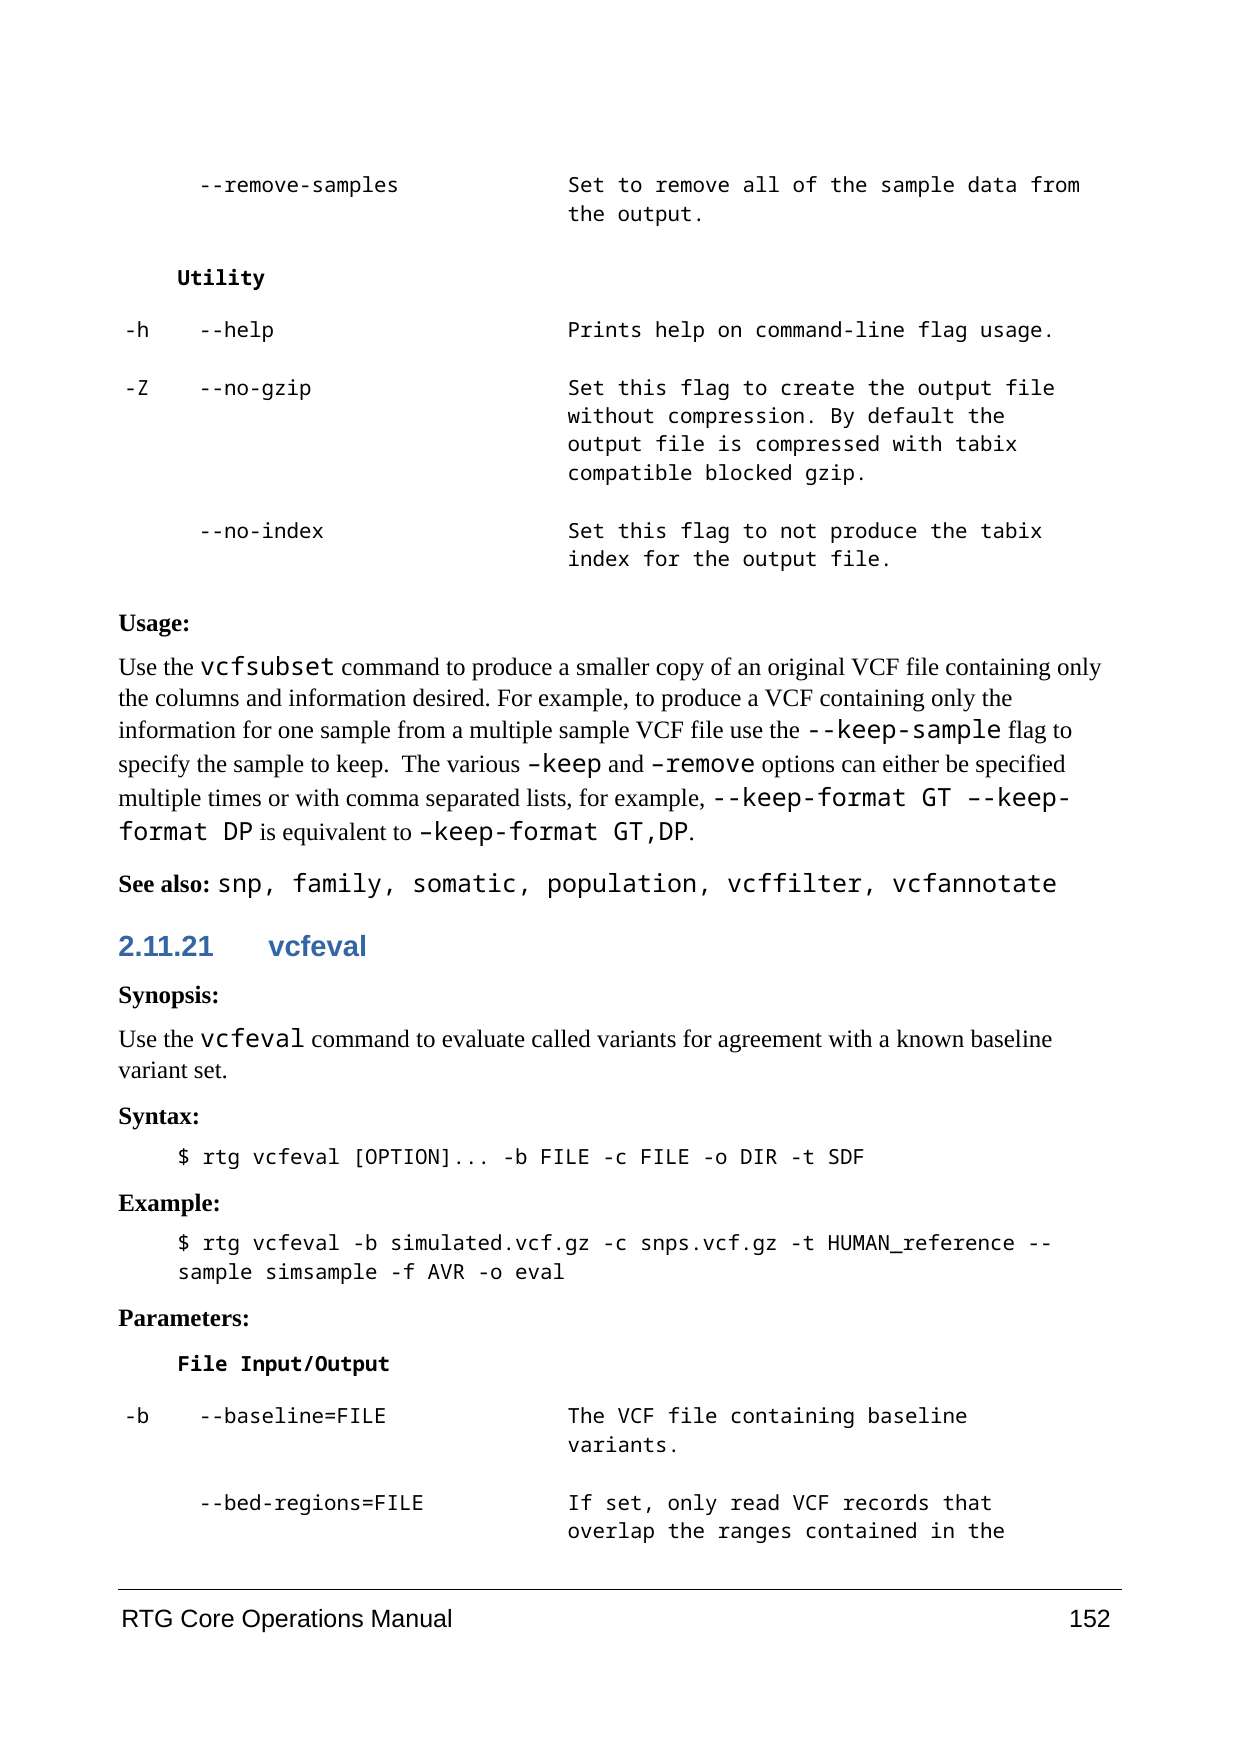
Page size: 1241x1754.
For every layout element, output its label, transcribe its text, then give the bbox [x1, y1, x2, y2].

subtitle Parameters: [118, 1303, 1122, 1332]
subtitle Synopsis: [118, 980, 1122, 1009]
table_cell --bed-regions=FILE [193, 1476, 561, 1545]
table_cell Set this flag to not produce the tabix index for the output file. [561, 504, 1093, 590]
table_header --baseline=FILE [193, 1390, 561, 1476]
table_cell Set this flag to create the output file without compression. By default the output file is compressed with tabix compatible blocked gzip. [561, 361, 1093, 504]
text Use the vcfeval command to evaluate called variants for agreement with a known baseline variant set. [118, 1021, 1122, 1083]
subtitle Syntax: [118, 1101, 1122, 1130]
table_header Prints help on command-line flag usage. [561, 303, 1093, 361]
table_cell [118, 1476, 193, 1545]
subtitle Usage: [118, 608, 1122, 637]
table_cell -Z [118, 361, 193, 504]
table_cell --remove-samples [193, 159, 561, 245]
table_cell If set, only read VCF records that overlap the ranges contained in the [561, 1476, 1093, 1545]
table_cell [118, 504, 193, 590]
table_cell --no-gzip [193, 361, 561, 504]
table_header The VCF file containing baseline variants. [561, 1390, 1093, 1476]
table_header -b [118, 1390, 193, 1476]
text See also: snp, family, somatic, population, vcffilter, vcfannotate [118, 865, 1122, 899]
text Utility [177, 263, 1122, 291]
table_header --help [193, 303, 561, 361]
text Use the vcfsubset command to produce a smaller copy of an original VCF file containing only the columns and information desired. For example, to produce a VCF containing only the information for one sample from a multiple sample VCF file use the --keep-sample flag to specify the sample to keep. The various –keep and –remove options can either be specified multiple times or with comma separated lists, for example, --keep-format GT –-keep-format DP is equivalent to –keep-format GT,DP. [118, 649, 1122, 848]
table_cell --no-index [193, 504, 561, 590]
text File Input/Output [177, 1349, 1122, 1378]
subtitle vcfeval [118, 929, 1122, 962]
text $ rtg vcfeval -b simulated.vcf.gz -c snps.vcf.gz -t HUMAN_reference --sample simsample -f AVR -o eval [177, 1228, 1122, 1285]
subtitle Example: [118, 1188, 1122, 1217]
text $ rtg vcfeval [OPTION]... -b FILE -c FILE -o DIR -t SDF [177, 1142, 1122, 1170]
table_cell Set to remove all of the sample data from the output. [561, 159, 1093, 245]
table_header -h [118, 303, 193, 361]
table_cell [118, 159, 193, 245]
